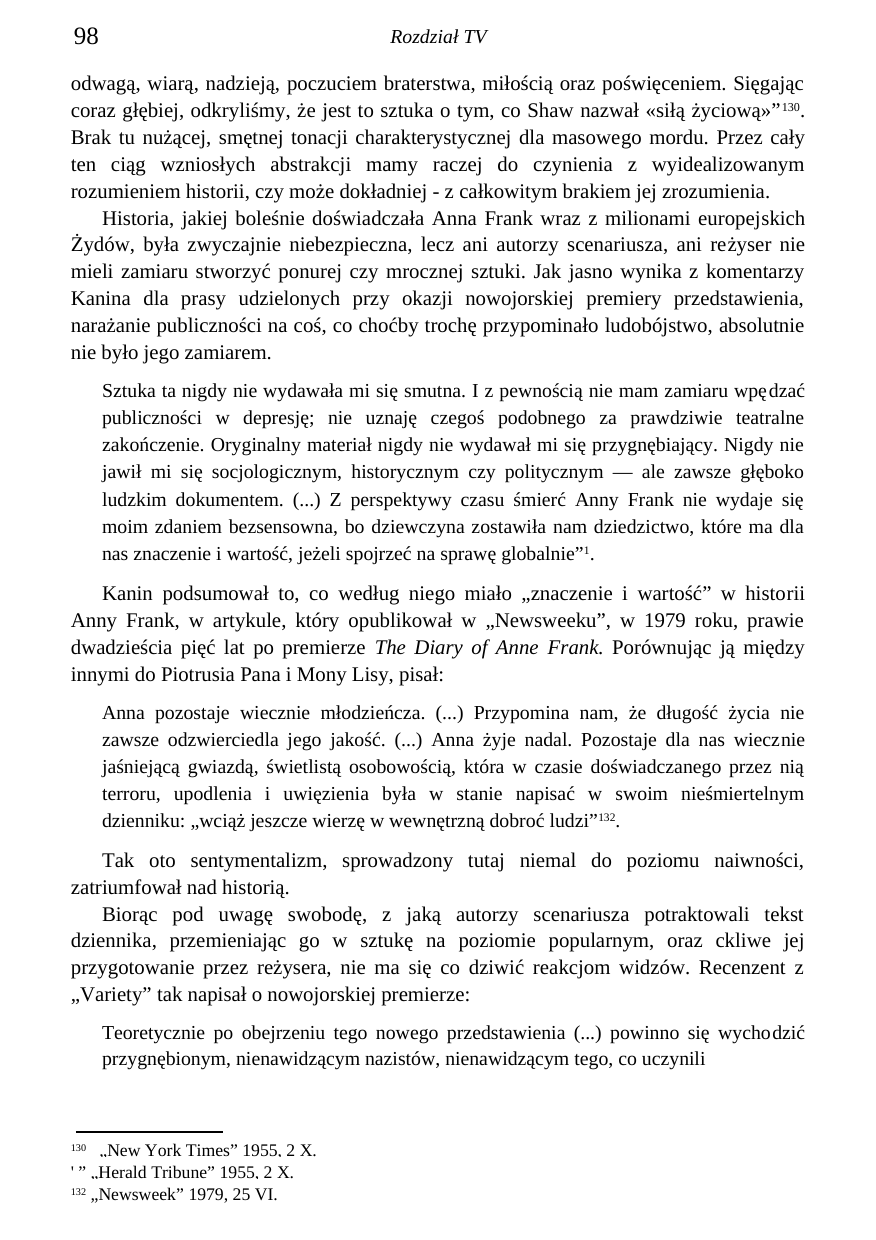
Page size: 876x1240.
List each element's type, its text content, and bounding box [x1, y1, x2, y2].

text Anna pozostaje wiecznie młodzieńcza. (...) Przypomina nam, że długość życia nie zawsze odzwierciedla jego jakość. (...) Anna żyje nadal. Pozostaje dla nas wiecz­nie jaśniejącą gwiazdą, świetlistą osobowością, która w czasie doświadczanego przez nią terroru, upodlenia i uwięzienia była w stanie napisać w swoim nieśmiertelnym dzienniku: „wciąż jeszcze wierzę w wewnętrzną dobroć ludzi”132. [102, 701, 805, 832]
text ' ” „Herald Tribune” 1955, 2 X. [71, 1162, 805, 1179]
text 98 [71, 21, 101, 50]
text Historia, jakiej boleśnie doświadczała Anna Frank wraz z milionami europej­skich Żydów, była zwyczajnie niebezpieczna, lecz ani autorzy scenariusza, ani re­żyser nie mieli zamiaru stworzyć ponurej czy mrocznej sztuki. Jak jasno wynika z komentarzy Kanina dla prasy udzielonych przy okazji nowojorskiej premiery przedstawienia, narażanie publiczności na coś, co choćby trochę przypominało ludobójstwo, absolutnie nie było jego zamiarem. [71, 206, 805, 364]
text Teoretycznie po obejrzeniu tego nowego przedstawienia (...) powinno się wycho­dzić przygnębionym, nienawidzącym nazistów, nienawidzącym tego, co uczynili [102, 1021, 805, 1070]
text Sztuka ta nigdy nie wydawała mi się smutna. I z pewnością nie mam zamiaru wpę­dzać publiczności w depresję; nie uznaję czegoś podobnego za prawdziwie teatralne zakończenie. Oryginalny materiał nigdy nie wydawał mi się przygnębiający. Nigdy nie jawił mi się socjologicznym, historycznym czy politycznym — ale zawsze głęboko ludzkim dokumentem. (...) Z perspektywy czasu śmierć Anny Frank nie wydaje się moim zdaniem bezsensowna, bo dziewczyna zostawiła nam dziedzictwo, które ma dla nas znaczenie i wartość, jeżeli spojrzeć na sprawę globalnie”1. [102, 379, 805, 564]
text Tak oto sentymentalizm, sprowadzony tutaj niemal do poziomu naiwności, zatriumfował nad historią. [71, 848, 805, 899]
text 132 „Newsweek” 1979, 25 VI. [71, 1184, 805, 1204]
text 130 „New York Times” 1955, 2 X. [71, 1140, 805, 1157]
text Kanin podsumował to, co według niego miało „znaczenie i wartość” w histo­rii Anny Frank, w artykule, który opublikował w „Newsweeku”, w 1979 roku, prawie dwadzieścia pięć lat po premierze The Diary of Anne Frank. Porównując ją między innymi do Piotrusia Pana i Mony Lisy, pisał: [71, 581, 805, 686]
text odwagą, wiarą, nadzieją, poczuciem braterstwa, miłością oraz poświęceniem. Sięgając coraz głębiej, odkryliśmy, że jest to sztuka o tym, co Shaw nazwał «siłą życiową»”130. Brak tu nużącej, smętnej tonacji charakterystycznej dla masowe­go mordu. Przez cały ten ciąg wzniosłych abstrakcji mamy raczej do czynienia z wyidealizowanym rozumieniem historii, czy może dokładniej - z całkowitym brakiem jej zrozumienia. [71, 71, 805, 203]
text Rozdział TV [386, 25, 493, 48]
text Biorąc pod uwagę swobodę, z jaką autorzy scenariusza potraktowali tekst dziennika, przemieniając go w sztukę na poziomie popularnym, oraz ckliwe jej przygotowanie przez reżysera, nie ma się co dziwić reakcjom widzów. Recenzent z „Variety” tak napisał o nowojorskiej premierze: [71, 902, 805, 1006]
